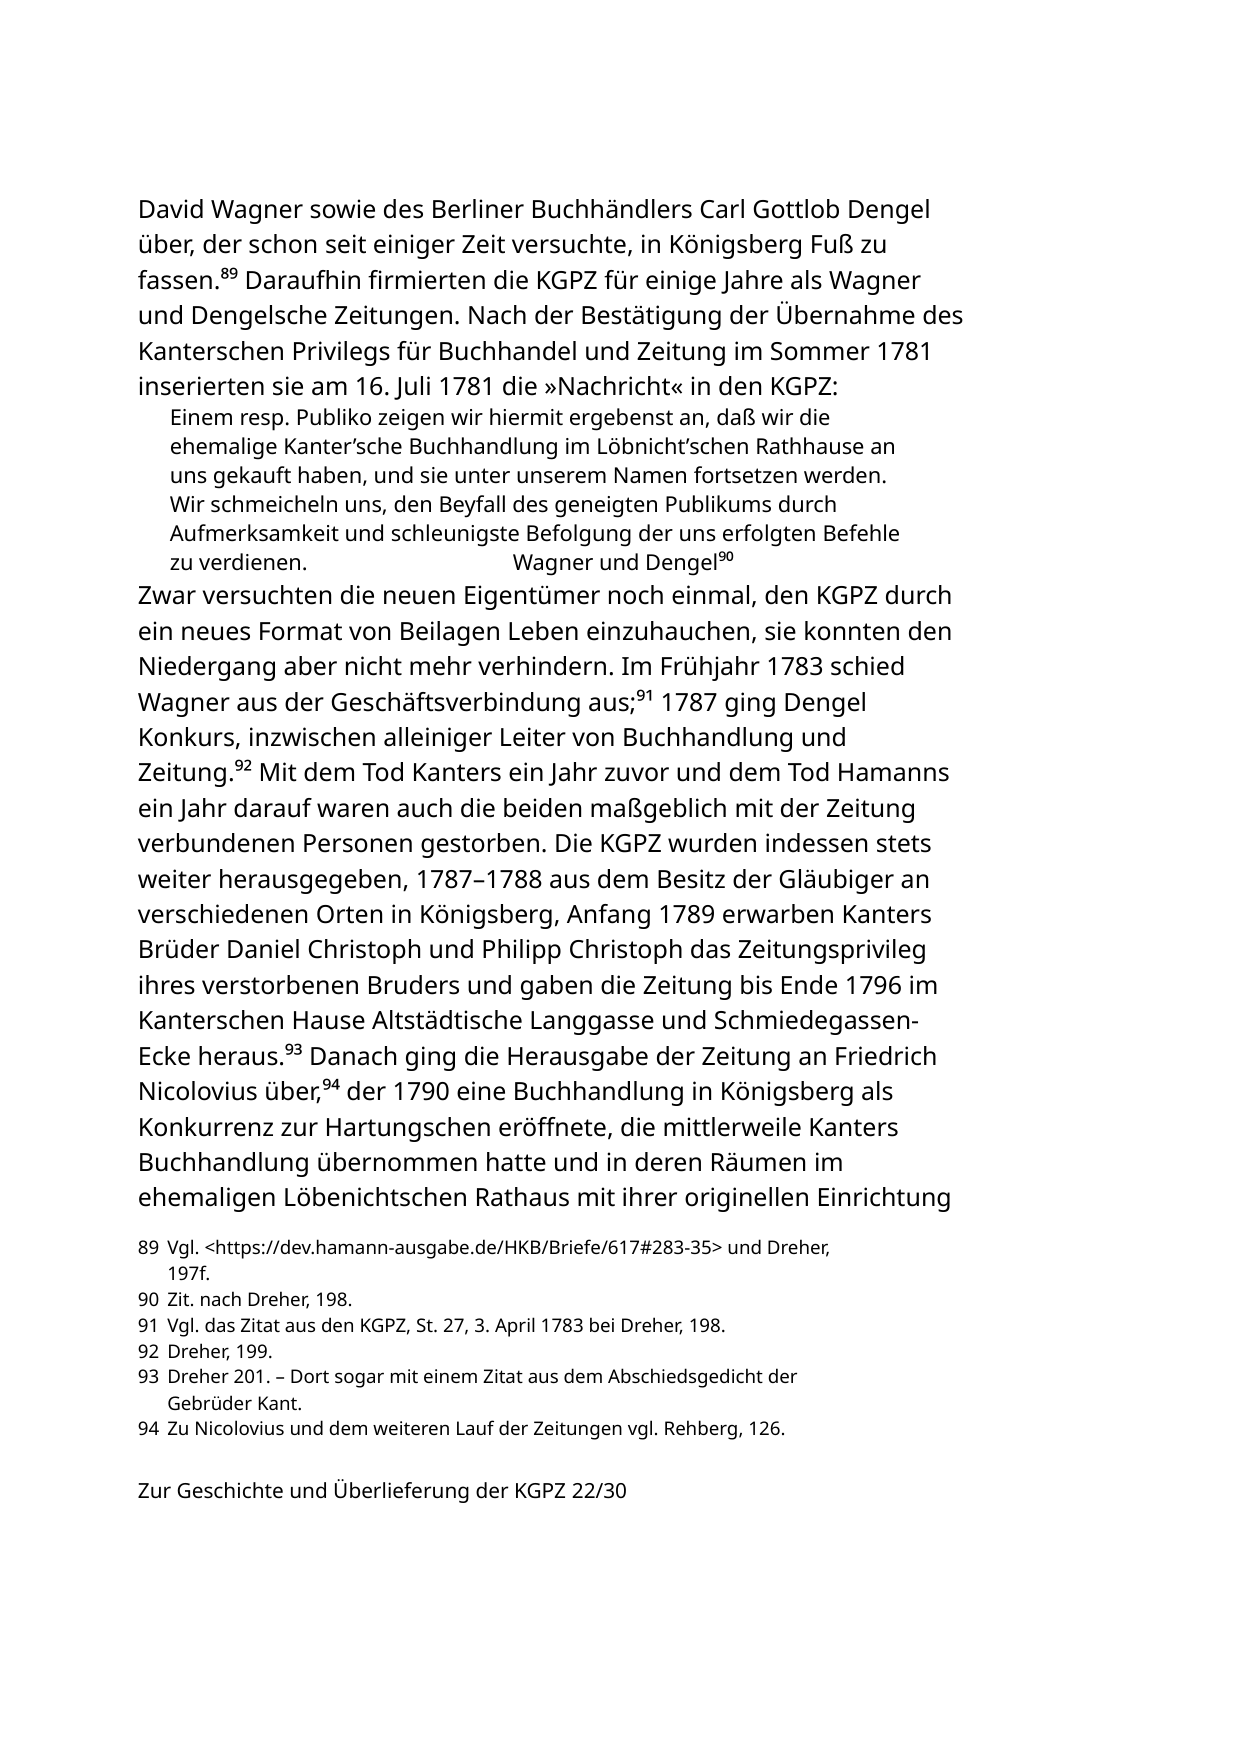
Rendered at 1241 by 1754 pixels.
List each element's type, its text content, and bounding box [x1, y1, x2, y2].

text Einem resp. Publiko zeigen wir hiermit ergebenst an, daß wir die ehemalige Kanter’sche Buchhandlung im Löbnicht’schen Rathhause an uns gekauft haben, und sie unter unserem Namen fortsetzen werden. Wir schmeicheln uns, den Beyfall des geneigten Publikums durch Aufmerksamkeit und schleunigste Befolgung der uns erfolgten Befehle zu verdienen. Wagner und Dengel [169, 403, 905, 576]
text Zwar versuchten die neuen Eigentümer noch einmal, den KGPZ durch ein neues Format von Beilagen Leben einzuhauchen, sie konnten den Niedergang aber nicht mehr verhindern. Im Frühjahr 1783 schied Wagner aus der Geschäftsverbindung aus; 1787 ging Dengel Konkurs, inzwischen alleiniger Leiter von Buchhandlung und Zeitung. Mit dem Tod Kanters ein Jahr zuvor und dem Tod Hamanns ein Jahr darauf waren auch die beiden maßgeblich mit der Zeitung verbundenen Personen gestorben. Die KGPZ wurden indessen stets weiter herausgegeben, 1787–1788 aus dem Besitz der Gläubiger an verschiedenen Orten in Königsberg, Anfang 1789 erwarben Kanters Brüder Daniel Christoph und Philipp Christoph das Zeitungsprivileg ihres verstorbenen Bruders und gaben die Zeitung bis Ende 1796 im Kanterschen Hause Altstädtische Langgasse und Schmiedegassen-Ecke heraus. Danach ging die Herausgabe der Zeitung an Friedrich Nicolovius über, der 1790 eine Buchhandlung in Königsberg als Konkurrenz zur Hartungschen eröffnete, die mittlerweile Kanters Buchhandlung übernommen hatte und in deren Räumen im ehemaligen Löbenichtschen Rathaus mit ihrer originellen Einrichtung [138, 576, 964, 1214]
text David Wagner sowie des Berliner Buchhändlers Carl Gottlob Dengel über, der schon seit einiger Zeit versuchte, in Königsberg Fuß zu fassen. Daraufhin firmierten die KGPZ für einige Jahre als Wagner und Dengelsche Zeitungen. Nach der Bestätigung der Übernahme des Kanterschen Privilegs für Buchhandel und Zeitung im Sommer 1781 inserierten sie am 16. Juli 1781 die »Nachricht« in den KGPZ: [138, 190, 964, 403]
text Vgl. das Zitat aus den KGPZ, St. 27, 3. April 1783 bei Dreher, 198. [138, 1311, 846, 1337]
text Dreher, 199. [138, 1337, 846, 1363]
text Vgl. <https://dev.hamann-ausgabe.de/HKB/Briefe/617#283-35> und Dreher, 197f. [138, 1233, 846, 1285]
text Dreher 201. – Dort sogar mit einem Zitat aus dem Abschiedsgedicht der Gebrüder Kant. [138, 1363, 846, 1415]
text Zu Nicolovius und dem weiteren Lauf der Zeitungen vgl. Rehberg, 126. [138, 1415, 846, 1441]
text Zit. nach Dreher, 198. [138, 1285, 846, 1311]
